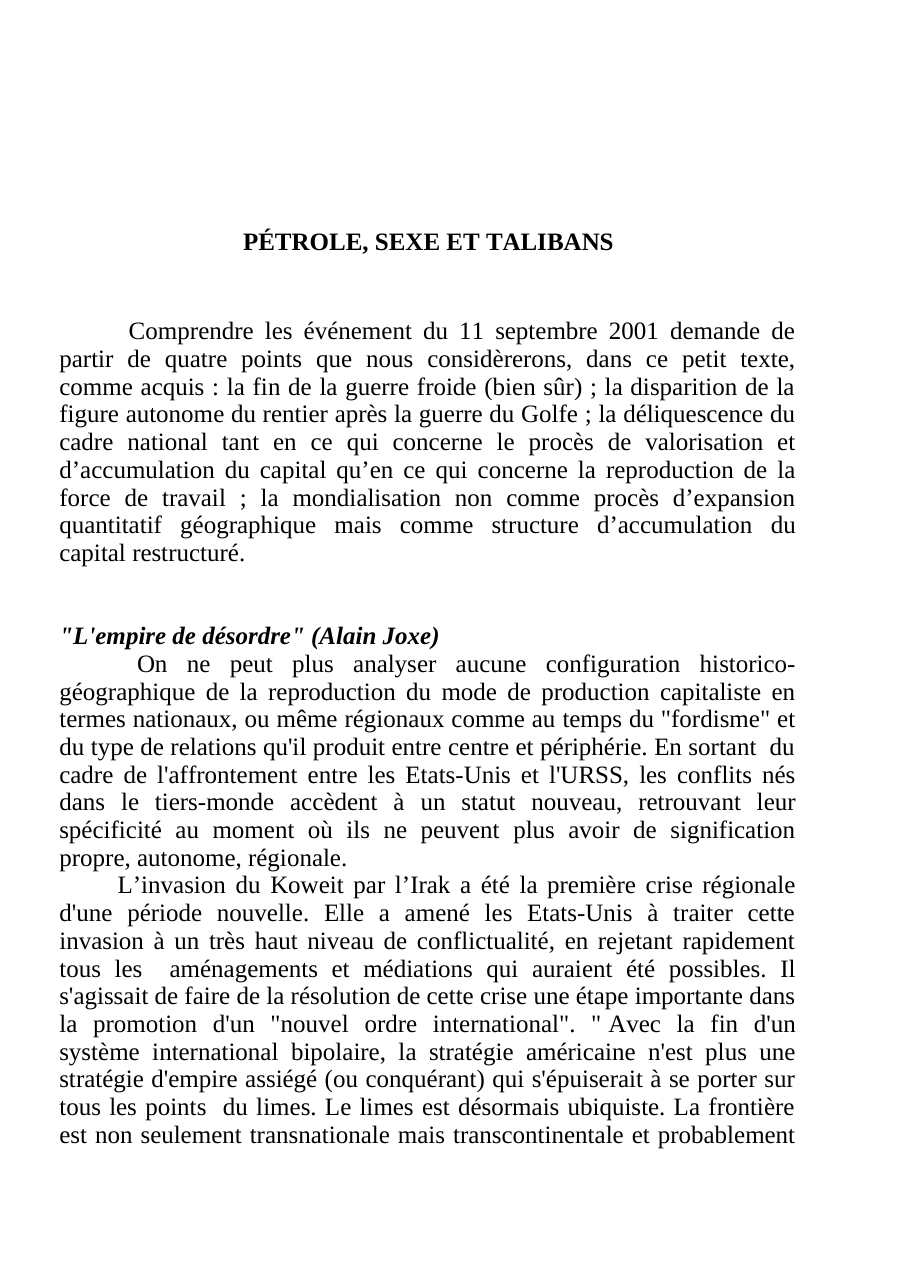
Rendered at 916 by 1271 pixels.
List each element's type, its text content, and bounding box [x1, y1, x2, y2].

text L’invasion du Koweit par l’Irak a été la première crise régionale d'une période nouvelle. Elle a amené les Etats-Unis à traiter cette invasion à un très haut niveau de conflictualité, en rejetant rapidement tous les aménagements et médiations qui auraient été possibles. Il s'agissait de faire de la résolution de cette crise une étape importante dans la promotion d'un "nouvel ordre international". " Avec la fin d'un système international bipolaire, la stratégie américaine n'est plus une stratégie d'empire assiégé (ou conquérant) qui s'épuiserait à se porter sur tous les points du limes. Le limes est désormais ubiquiste. La frontière est non seulement transnationale mais transcontinentale et probablement [59, 872, 796, 1149]
subtitle PÉTROLE, SEXE ET TALIBANS [59, 228, 797, 256]
text Comprendre les événement du 11 septembre 2001 demande de partir de quatre points que nous considèrerons, dans ce petit texte, comme acquis : la fin de la guerre froide (bien sûr) ; la disparition de la figure autonome du rentier après la guerre du Golfe ; la déliquescence du cadre national tant en ce qui concerne le procès de valorisation et d’accumulation du capital qu’en ce qui concerne la reproduction de la force de travail ; la mondialisation non comme procès d’expansion quantitatif géographique mais comme structure d’accumulation du capital restructuré. [59, 317, 796, 567]
subtitle "L'empire de désordre" (Alain Joxe) [59, 622, 797, 650]
text On ne peut plus analyser aucune configuration historico-géographique de la reproduction du mode de production capitaliste en termes nationaux, ou même régionaux comme au temps du "fordisme" et du type de relations qu'il produit entre centre et périphérie. En sortant du cadre de l'affrontement entre les Etats-Unis et l'URSS, les conflits nés dans le tiers-monde accèdent à un statut nouveau, retrouvant leur spécificité au moment où ils ne peuvent plus avoir de signification propre, autonome, régionale. [59, 650, 796, 872]
